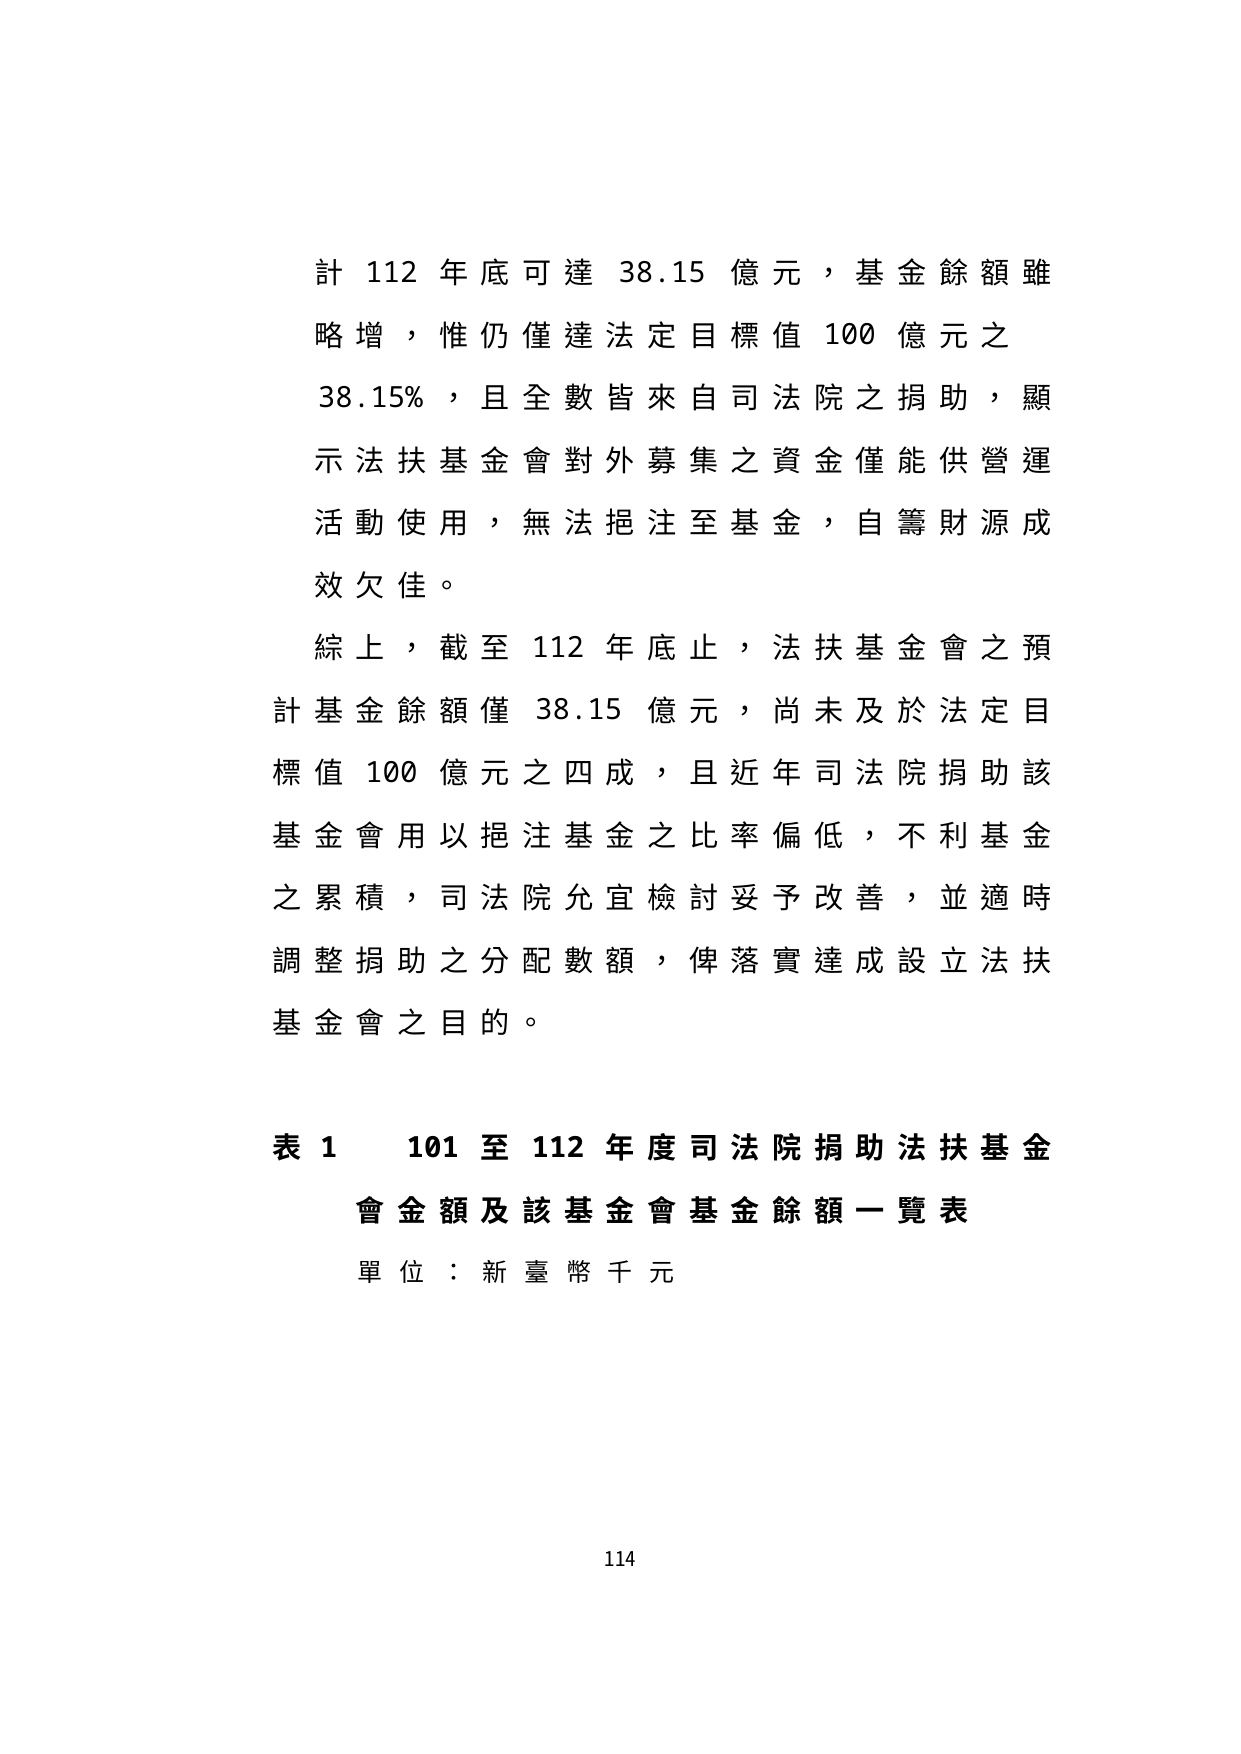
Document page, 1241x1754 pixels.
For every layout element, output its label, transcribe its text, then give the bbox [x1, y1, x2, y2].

text 表1 101至112年度司法院捐助法扶基金會金額及該基金會基金餘額一覽表 單位：新臺幣千元 [240, 1104, 1058, 1292]
text 計112年底可達38.15億元，基金餘額雖略增，惟仍僅達法定目標值100億元之38.15%，且全數皆來自司法院之捐助，顯示法扶基金會對外募集之資金僅能供營運活動使用，無法挹注至基金，自籌財源成效欠佳。 [271, 229, 1058, 604]
text 綜上，截至112年底止，法扶基金會之預計基金餘額僅38.15億元，尚未及於法定目標值100億元之四成，且近年司法院捐助該基金會用以挹注基金之比率偏低，不利基金之累積，司法院允宜檢討妥予改善，並適時調整捐助之分配數額，俾落實達成設立法扶基金會之目的。 [242, 604, 1058, 1042]
